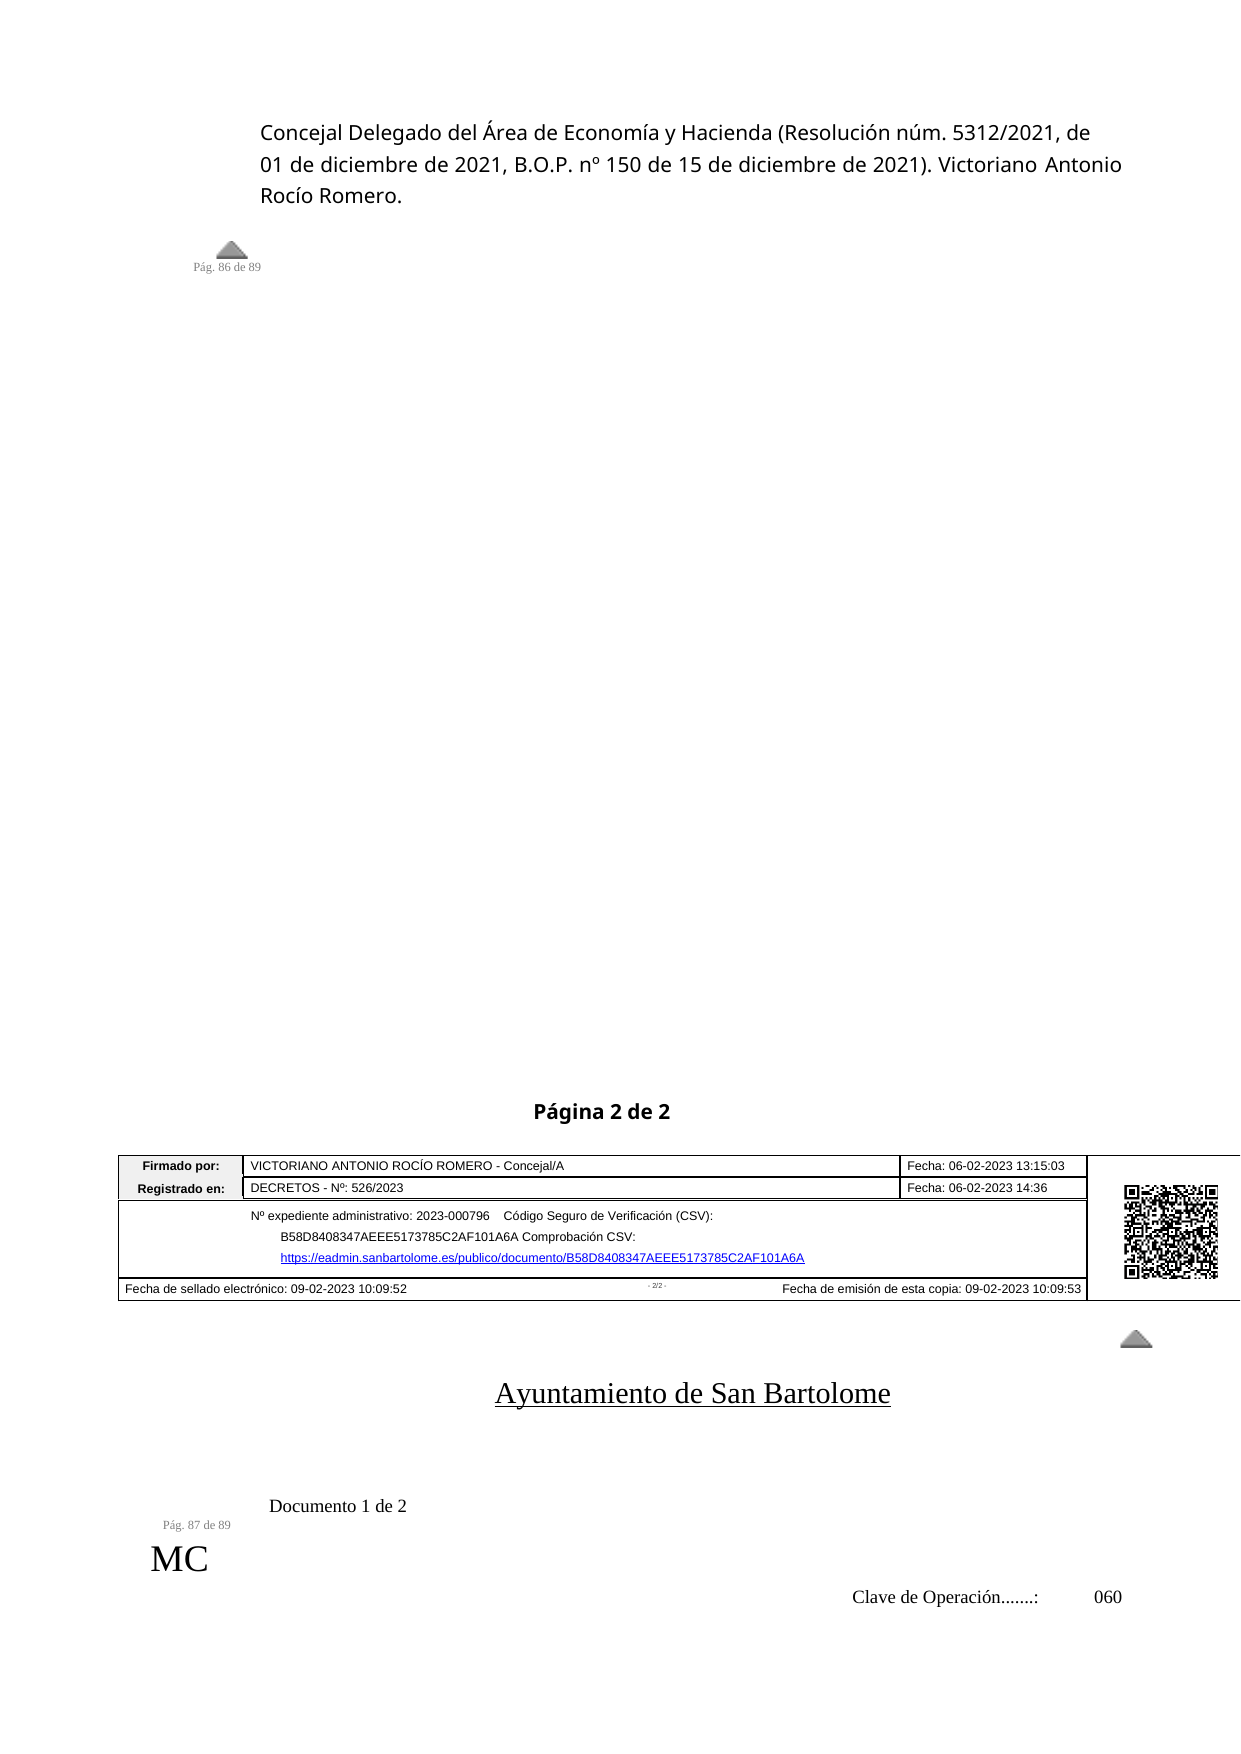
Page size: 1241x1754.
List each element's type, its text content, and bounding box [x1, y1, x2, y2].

text Documento 1 de 2 [269, 1495, 1122, 1517]
text Página 2 de 2 [399, 1097, 804, 1126]
table_cell Nº expediente administrativo: 2023-000796 Código Seguro de Verificación (CSV): B58D8408347AEEE5173785C2AF101A6A Comprobación CSV: https://eadmin.sanbartolome.es/publico/documento/B58D8408347AEEE5173785C2AF101A6A [119, 1201, 1086, 1277]
text Pág. 87 de 89 [163, 1517, 1122, 1532]
text Pág. 86 de 89 [193, 259, 1122, 274]
table_cell Fecha: 06-02-2023 14:36 [901, 1178, 1086, 1198]
table_header Firmado por: [119, 1156, 242, 1174]
text MC [150, 1536, 1122, 1579]
table_cell Fecha de sellado electrónico: 09-02-2023 10:09:52 - 2/2 - Fecha de emisión de esta copia: 09-02-2023 10:09:53 [119, 1279, 1086, 1300]
table_cell Registrado en: [119, 1180, 242, 1196]
table_header [1088, 1156, 1240, 1300]
text Concejal Delegado del Área de Economía y Hacienda (Resolución núm. 5312/2021, de [260, 118, 1122, 147]
table_header VICTORIANO ANTONIO ROCÍO ROMERO - Concejal/A [244, 1156, 899, 1176]
text Clave de Operación.......: 060 [852, 1586, 1122, 1608]
text 01 de diciembre de 2021, B.O.P. nº 150 de 15 de diciembre de 2021). Victoriano Antonio Rocío Romero. [260, 150, 1122, 209]
table_cell DECRETOS - Nº: 526/2023 [244, 1178, 899, 1198]
table_header Fecha: 06-02-2023 13:15:03 [901, 1156, 1086, 1176]
text Ayuntamiento de San Bartolome [494, 1376, 1122, 1410]
